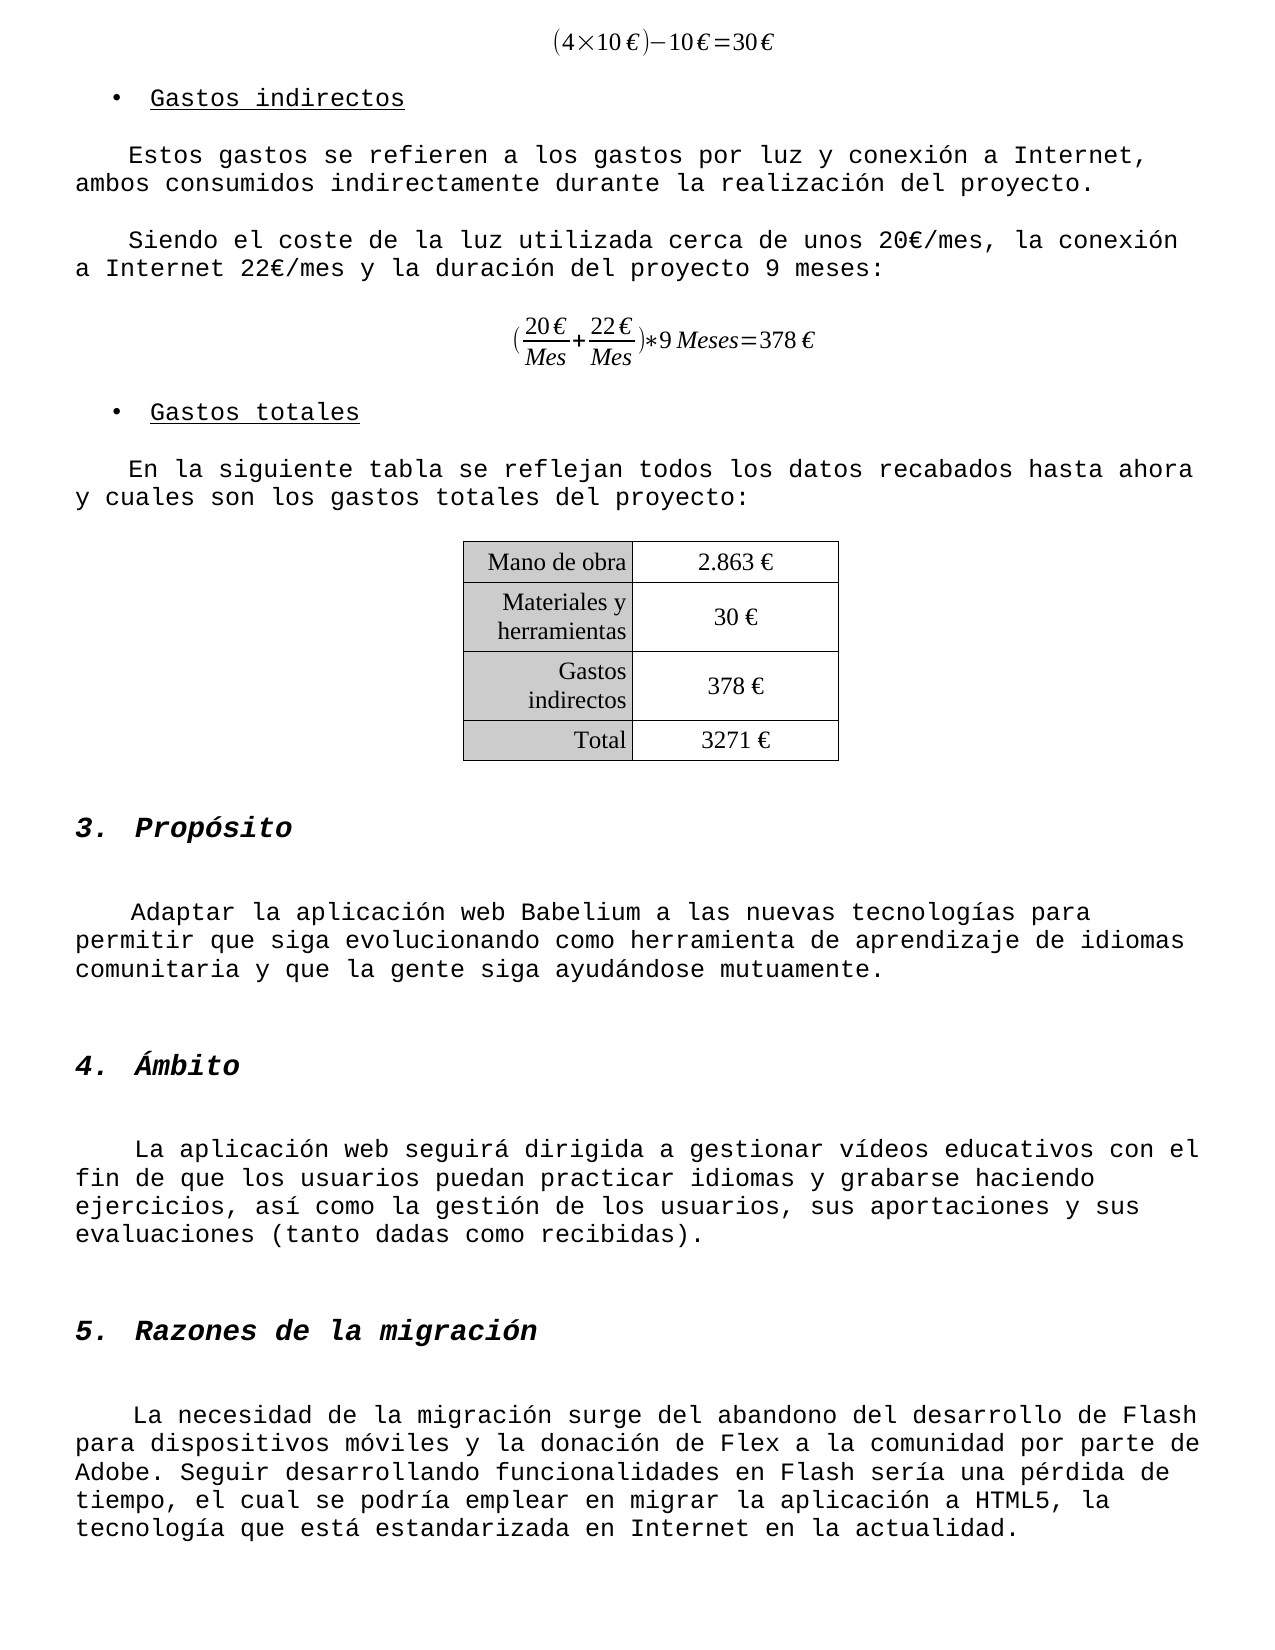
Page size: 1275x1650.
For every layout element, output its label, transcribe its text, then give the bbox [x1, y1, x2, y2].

table_cell Total [464, 721, 632, 760]
text En la siguiente tabla se reflejan todos los datos recabados hasta ahora y cuales son los gastos totales del proyecto: [75, 456, 1200, 513]
text La necesidad de la migración surge del abandono del desarrollo de Flash para dispositivos móviles y la donación de Flex a la comunidad por parte de Adobe. Seguir desarrollando funcionalidades en Flash sería una pérdida de tiempo, el cual se podría emplear en migrar la aplicación a HTML5, la tecnología que está estandarizada en Internet en la actualidad. [75, 1402, 1200, 1544]
table_cell Materiales y herramientas [464, 583, 632, 651]
subtitle Propósito [75, 813, 1200, 846]
table_cell 3271 € [633, 721, 838, 760]
table_cell 378 € [633, 652, 838, 720]
list Gastos indirectos [112, 86, 1200, 114]
table_cell Gastos indirectos [464, 652, 632, 720]
text La aplicación web seguirá dirigida a gestionar vídeos educativos con el fin de que los usuarios puedan practicar idiomas y grabarse haciendo ejercicios, así como la gestión de los usuarios, sus aportaciones y sus evaluaciones (tanto dadas como recibidas). [75, 1137, 1200, 1250]
subtitle Razones de la migración [75, 1316, 1200, 1349]
table_header Mano de obra [464, 542, 632, 582]
text Siendo el coste de la luz utilizada cerca de unos 20€/mes, la conexión a Internet 22€/mes y la duración del proyecto 9 meses: [75, 227, 1200, 284]
list Gastos totales [112, 399, 1200, 428]
table_header 2.863 € [633, 542, 838, 582]
table_cell 30 € [633, 583, 838, 651]
text Estos gastos se refieren a los gastos por luz y conexión a Internet, ambos consumidos indirectamente durante la realización del proyecto. [75, 142, 1200, 199]
subtitle Ámbito [75, 1051, 1200, 1084]
text Adaptar la aplicación web Babelium a las nuevas tecnologías para permitir que siga evolucionando como herramienta de aprendizaje de idiomas comunitaria y que la gente siga ayudándose mutuamente. [75, 900, 1200, 985]
